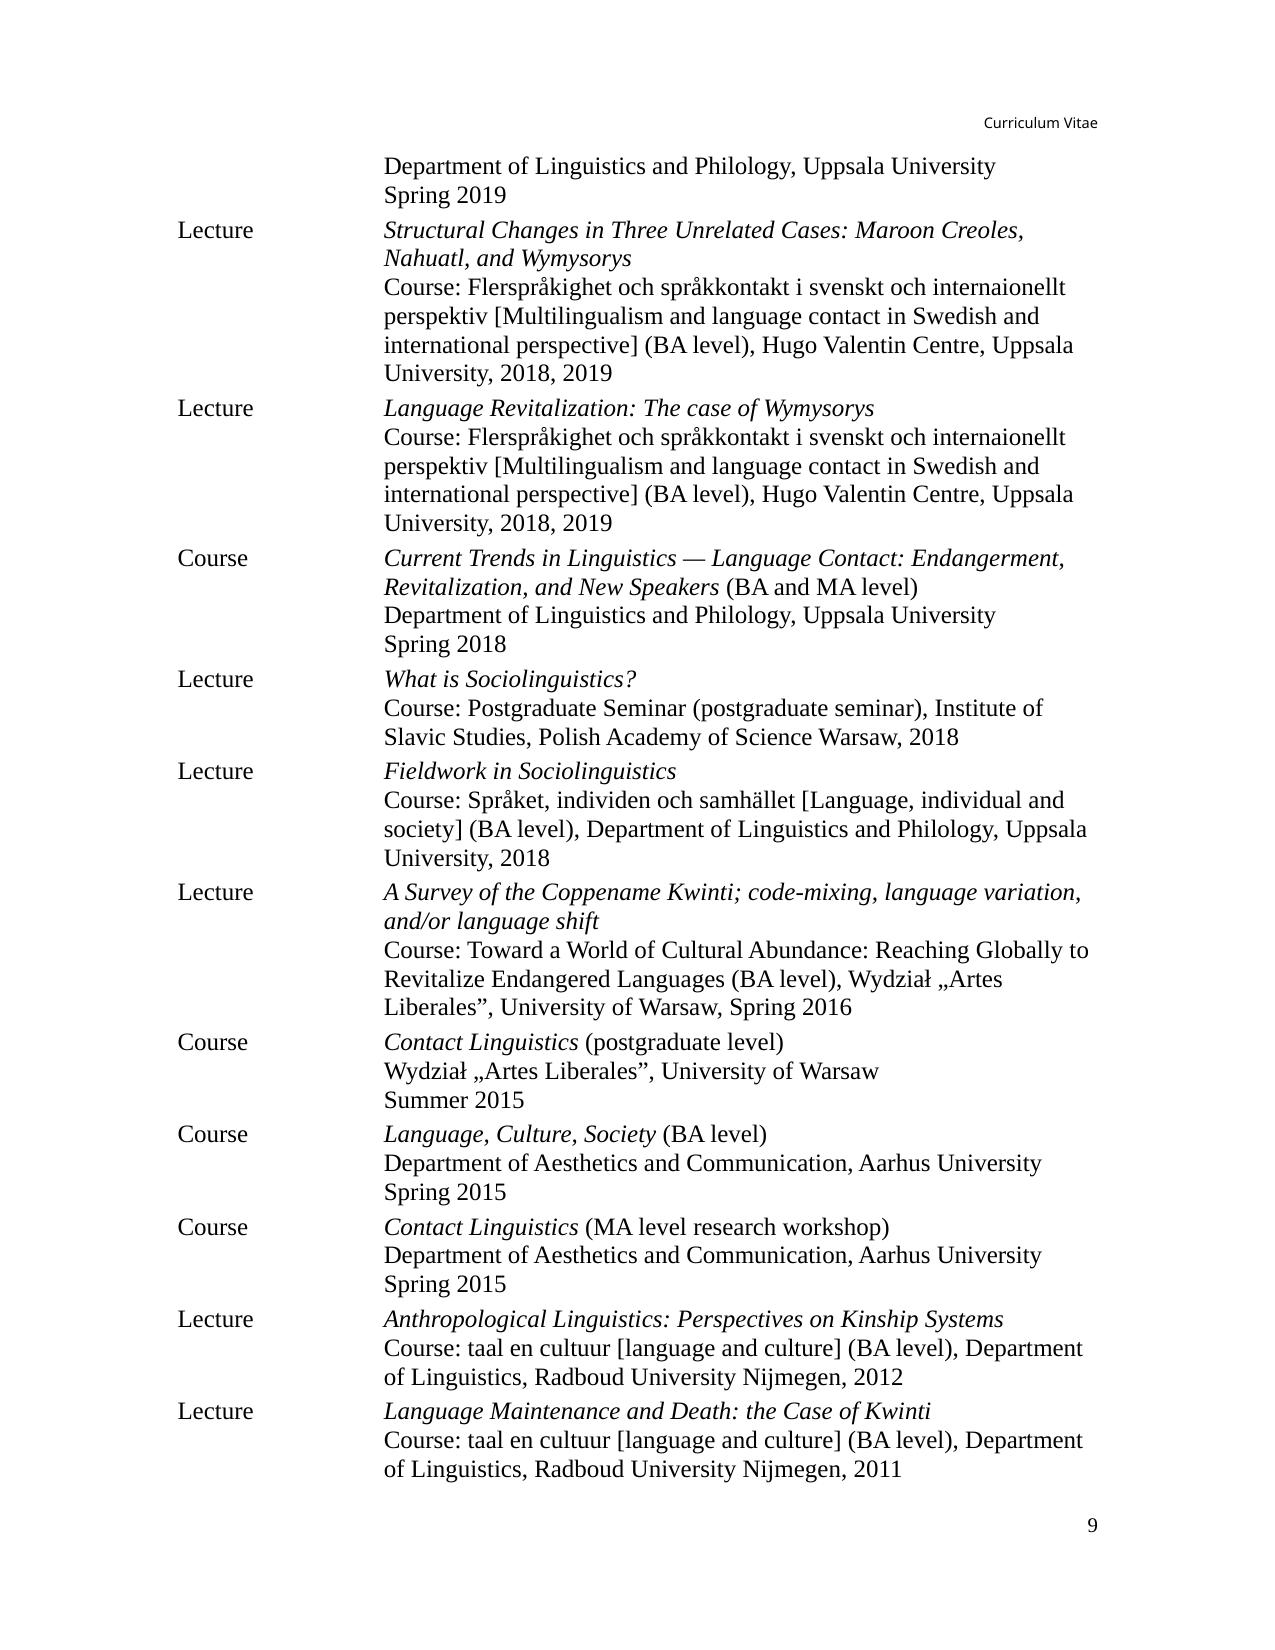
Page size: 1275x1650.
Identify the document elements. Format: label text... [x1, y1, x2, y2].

text Course: Toward a World of Cultural Abundance: Reaching Globally to Revitalize Endangered Languages (BA level), Wydział „Artes Liberales”, University of Warsaw, Spring 2016 [177, 935, 1098, 1021]
text Spring 2018 [177, 629, 1098, 658]
text Lecture Fieldwork in Sociolinguistics [177, 756, 1098, 785]
text Spring 2015 [177, 1177, 1098, 1206]
text Course Contact Linguistics (postgraduate level) [177, 1027, 1098, 1056]
text Department of Linguistics and Philology, Uppsala University [177, 151, 1098, 180]
text Wydział „Artes Liberales”, University of Warsaw [177, 1056, 1098, 1085]
text Course Contact Linguistics (MA level research workshop) [177, 1212, 1098, 1241]
text Department of Aesthetics and Communication, Aarhus University [177, 1241, 1098, 1269]
text Spring 2019 [177, 180, 1098, 209]
text Course Language, Culture, Society (BA level) [177, 1119, 1098, 1148]
text Lecture Language Maintenance and Death: the Case of Kwinti [177, 1396, 1098, 1425]
text Lecture A Survey of the Coppename Kwinti; code-mixing, language variation, and/or language shift [177, 877, 1098, 935]
text Course: taal en cultuur [language and culture] (BA level), Department of Linguistics, Radboud University Nijmegen, 2011 [177, 1425, 1098, 1483]
text Summer 2015 [177, 1085, 1098, 1113]
text Lecture Anthropological Linguistics: Perspectives on Kinship Systems [177, 1304, 1098, 1333]
text Course: Flerspråkighet och språkkontakt i svenskt och internaionellt perspektiv [Multilingualism and language contact in Swedish and international perspective] (BA level), Hugo Valentin Centre, Uppsala University, 2018, 2019 [177, 422, 1098, 537]
text Department of Linguistics and Philology, Uppsala University [177, 601, 1098, 629]
text Lecture Structural Changes in Three Unrelated Cases: Maroon Creoles, Nahuatl, and Wymysorys [177, 215, 1098, 272]
text Course: Postgraduate Seminar (postgraduate seminar), Institute of Slavic Studies, Polish Academy of Science Warsaw, 2018 [177, 693, 1098, 750]
text Lecture What is Sociolinguistics? [177, 664, 1098, 693]
text Course Current Trends in Linguistics — Language Contact: Endangerment, Revitalization, and New Speakers (BA and MA level) [177, 543, 1098, 601]
text Course: Flerspråkighet och språkkontakt i svenskt och internaionellt perspektiv [Multilingualism and language contact in Swedish and international perspective] (BA level), Hugo Valentin Centre, Uppsala University, 2018, 2019 [177, 272, 1098, 387]
text Course: taal en cultuur [language and culture] (BA level), Department of Linguistics, Radboud University Nijmegen, 2012 [177, 1333, 1098, 1390]
text Course: Språket, individen och samhället [Language, individual and society] (BA level), Department of Linguistics and Philology, Uppsala University, 2018 [177, 785, 1098, 871]
text Department of Aesthetics and Communication, Aarhus University [177, 1148, 1098, 1177]
text Lecture Language Revitalization: The case of Wymysorys [177, 393, 1098, 422]
text Spring 2015 [177, 1269, 1098, 1298]
